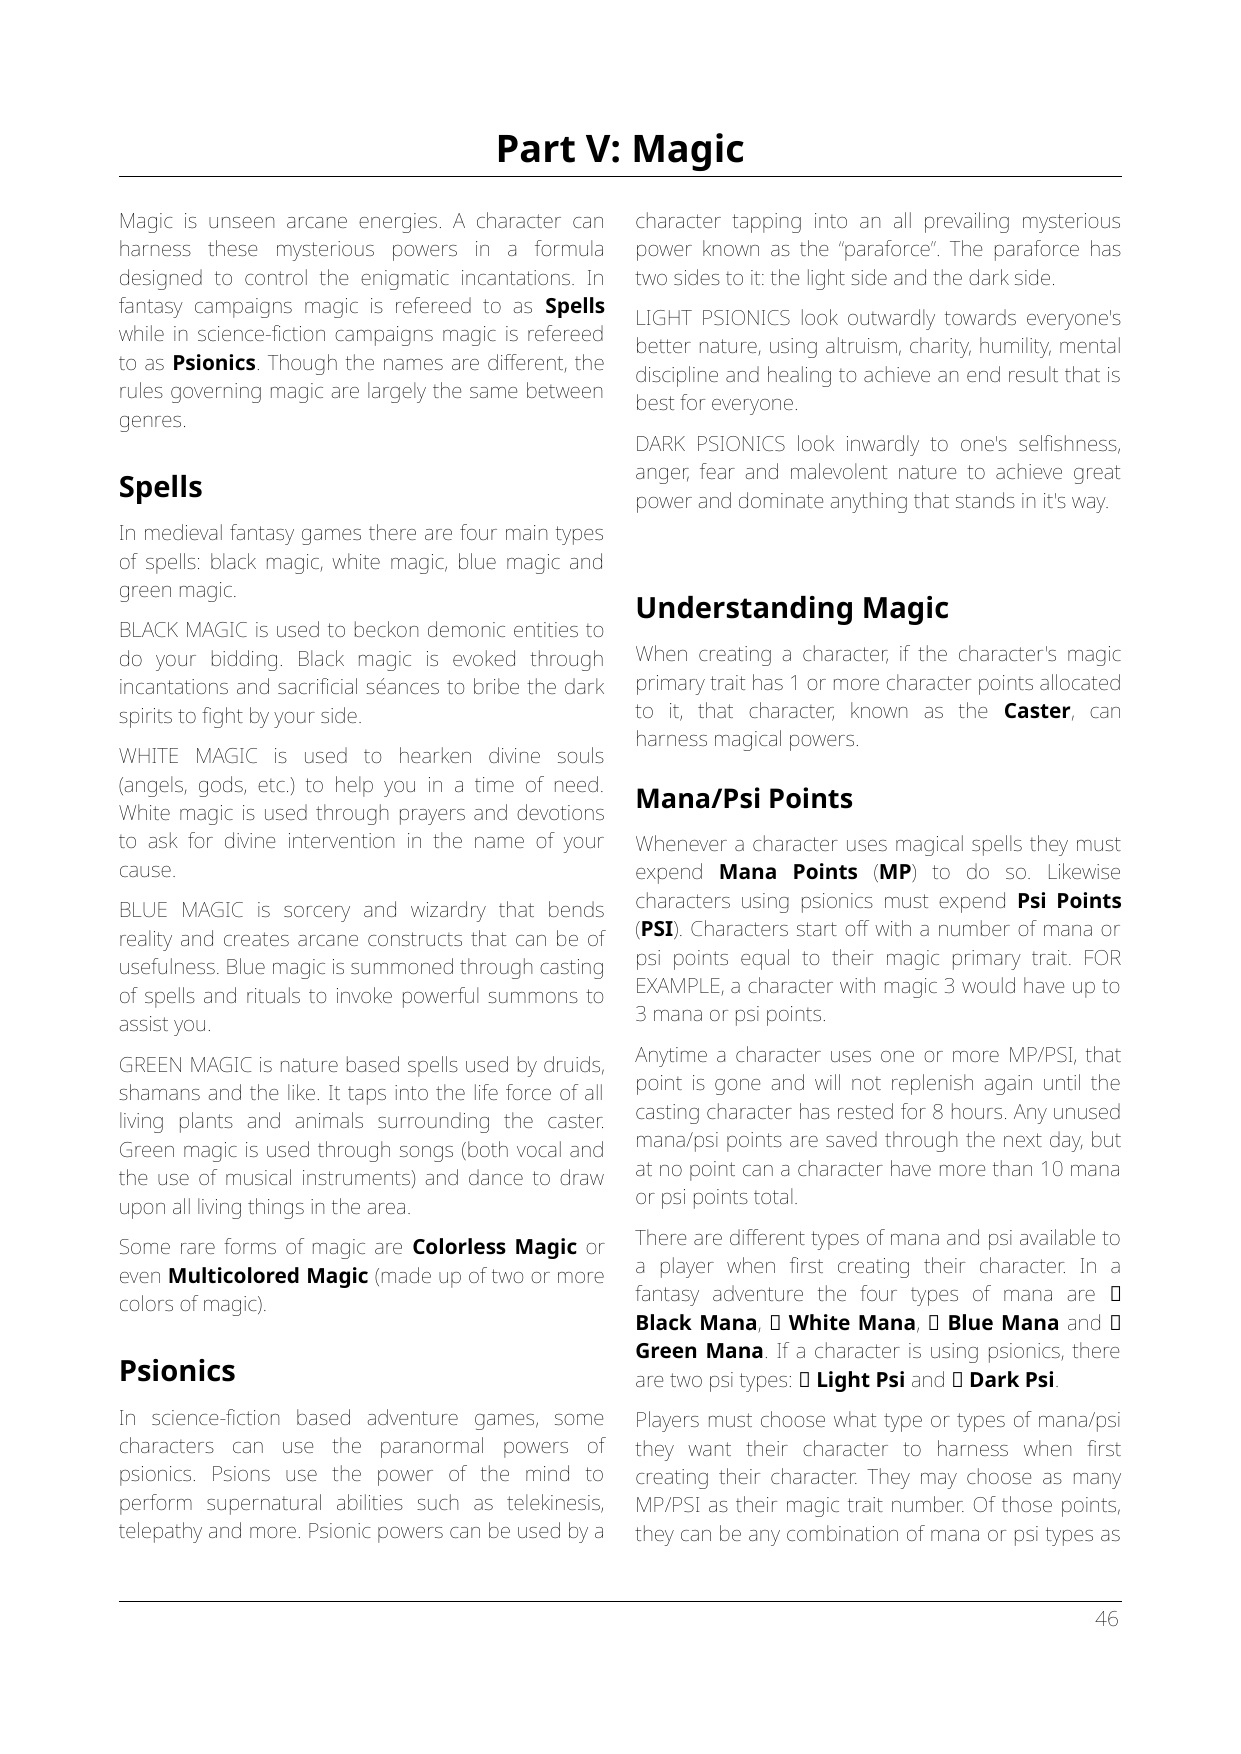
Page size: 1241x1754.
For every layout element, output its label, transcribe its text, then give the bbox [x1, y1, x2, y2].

text BLUE MAGIC is sorcery and wizardry that bends reality and creates arcane constructs that can be of usefulness. Blue magic is summoned through casting of spells and rituals to invoke powerful summons to assist you. [118, 896, 605, 1038]
text Players must choose what type or types of mana/psi they want their character to harness when first creating their character. They may choose as many MP/PSI as their magic trait number. Of those points, they can be any combination of mana or psi types as [635, 1405, 1122, 1547]
text In science-fiction based adventure games, some characters can use the paranormal powers of psionics. Psions use the power of the mind to perform supernatural abilities such as telekinesis, telepathy and more. Psionic powers can be used by a [118, 1403, 605, 1545]
text DARK PSIONICS look inwardly to one's selfishness, anger, fear and malevolent nature to achieve great power and dominate anything that stands in it's way. [635, 429, 1122, 514]
text BLACK MAGIC is used to beckon demonic entities to do your bidding. Black magic is evoked through incantations and sacrificial séances to bribe the dark spirits to fight by your side. [118, 616, 605, 729]
text Whenever a character uses magical spells they must expend Mana Points (MP) to do so. Likewise characters using psionics must expend Psi Points (PSI). Characters start off with a number of mana or psi points equal to their magic primary trait. FOR EXAMPLE, a character with magic 3 would have up to 3 mana or psi points. [635, 829, 1122, 1028]
text Some rare forms of magic are Colorless Magic or even Multicolored Magic (made up of two or more colors of magic). [118, 1232, 605, 1318]
text WHITE MAGIC is used to hearken divine souls (angels, gods, etc.) to help you in a time of need. White magic is used through prayers and devotions to ask for divine intervention in the name of your cause. [118, 741, 605, 883]
subtitle Mana/Psi Points [635, 779, 1122, 816]
text character tapping into an all prevailing mysterious power known as the “paraforce”. The paraforce has two sides to it: the light side and the dark side. [635, 206, 1122, 291]
text LIGHT PSIONICS look outwardly towards everyone's better nature, using altruism, charity, humility, mental discipline and healing to achieve an end result that is best for everyone. [635, 303, 1122, 417]
text Magic is unseen arcane energies. A character can harness these mysterious powers in a formula designed to control the enigmatic incantations. In fantasy campaigns magic is refereed to as Spells while in science-fiction campaigns magic is refereed to as Psionics. Though the names are different, the rules governing magic are largely the same between genres. [118, 206, 605, 433]
text Anytime a character uses one or more MP/PSI, that point is gone and will not replenish again until the casting character has rested for 8 hours. Any unused mana/psi points are saved through the next day, but at no point can a character have more than 10 mana or psi points total. [635, 1040, 1122, 1211]
subtitle Spells [118, 466, 605, 506]
text GREEN MAGIC is nature based spells used by druids, shamans and the like. It taps into the life force of all living plants and animals surrounding the caster. Green magic is used through songs (both vocal and the use of musical instruments) and dance to draw upon all living things in the area. [118, 1050, 605, 1220]
text When creating a character, if the character's magic primary trait has 1 or more character points allocated to it, that character, known as the Caster, can harness magical powers. [635, 639, 1122, 753]
text In medieval fantasy games there are four main types of spells: black magic, white magic, blue magic and green magic. [118, 518, 605, 604]
text Understanding Magic [635, 588, 1122, 627]
subtitle Psionics [118, 1350, 605, 1390]
text There are different types of mana and psi available to a player when first creating their character. In a fantasy adventure the four types of mana are  Black Mana,  White Mana,  Blue Mana and  Green Mana. If a character is using psionics, there are two psi types:  Light Psi and  Dark Psi. [635, 1223, 1122, 1393]
